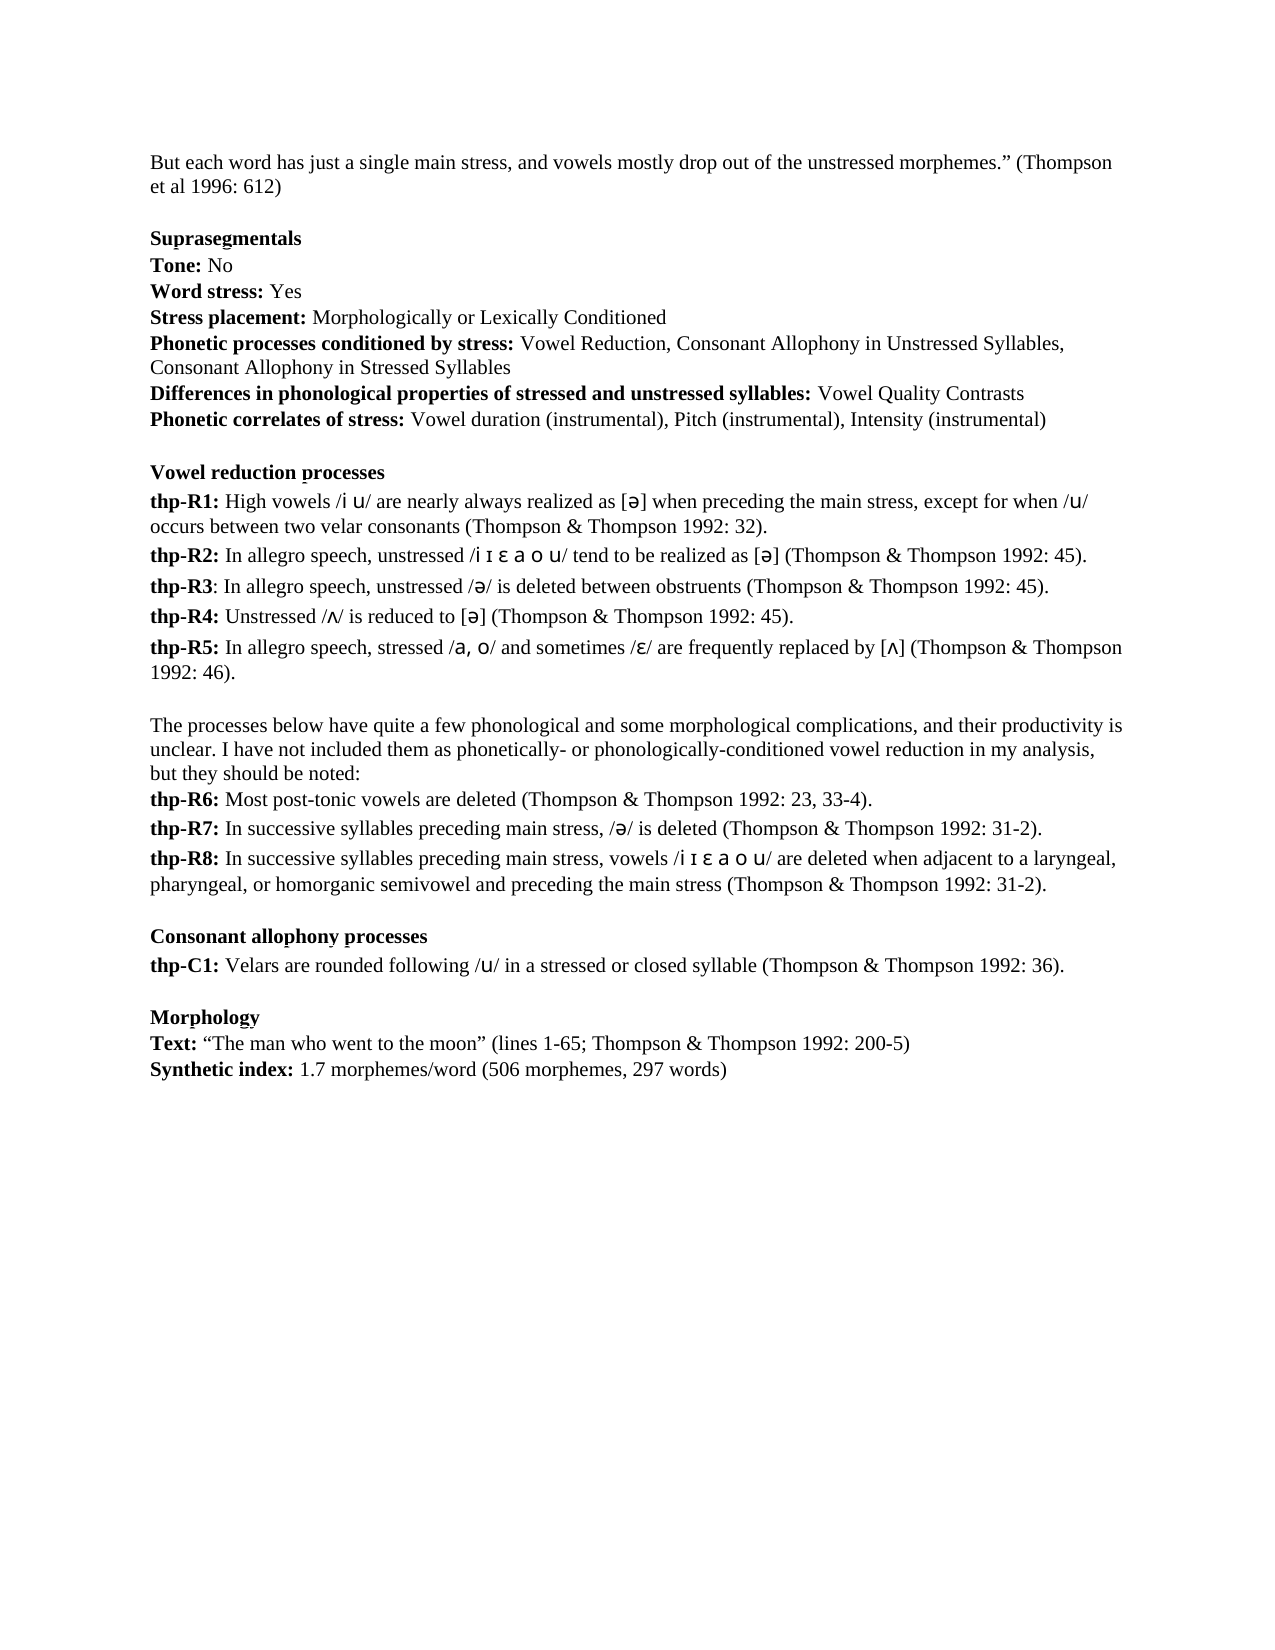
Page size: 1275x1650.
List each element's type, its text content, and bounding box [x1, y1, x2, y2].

text Phonetic correlates of stress: Vowel duration (instrumental), Pitch (instrumental), Intensity (instrumental) [150, 407, 1125, 431]
text thp-R6: Most post-tonic vowels are deleted (Thompson & Thompson 1992: 23, 33-4). [150, 787, 1125, 811]
text Synthetic index: 1.7 morphemes/word (506 morphemes, 297 words) [150, 1057, 1125, 1081]
text thp-R4: Unstressed /ʌ/ is reduced to [ə] (Thompson & Thompson 1992: 45). [150, 601, 1125, 630]
text Text: “The man who went to the moon” (lines 1-65; Thompson & Thompson 1992: 200-5) [150, 1031, 1125, 1055]
text Stress placement: Morphologically or Lexically Conditioned [150, 305, 1125, 329]
text Vowel reduction processes [150, 459, 1125, 484]
text thp-R8: In successive syllables preceding main stress, vowels /i ɪ ɛ a o u/ are deleted when adjacent to a laryngeal, pharyngeal, or homorganic semivowel and preceding the main stress (Thompson & Thompson 1992: 31-2). [150, 843, 1125, 896]
text thp-R1: High vowels /i u/ are nearly always realized as [ə] when preceding the main stress, except for when /u/ occurs between two velar consonants (Thompson & Thompson 1992: 32). [150, 486, 1125, 538]
text thp-R3: In allegro speech, unstressed /ə/ is deleted between obstruents (Thompson & Thompson 1992: 45). [150, 571, 1125, 599]
text Phonetic processes conditioned by stress: Vowel Reduction, Consonant Allophony in Unstressed Syllables, Consonant Allophony in Stressed Syllables [150, 331, 1125, 379]
text But each word has just a single main stress, and vowels mostly drop out of the unstressed morphemes.” (Thompson et al 1996: 612) [150, 150, 1125, 198]
text Suprasegmentals [150, 226, 1125, 250]
text thp-R2: In allegro speech, unstressed /i ɪ ɛ a o u/ tend to be realized as [ə] (Thompson & Thompson 1992: 45). [150, 540, 1125, 569]
text The processes below have quite a few phonological and some morphological complications, and their productivity is unclear. I have not included them as phonetically- or phonologically-conditioned vowel reduction in my analysis, but they should be noted: [150, 713, 1125, 785]
text thp-R7: In successive syllables preceding main stress, /ə/ is deleted (Thompson & Thompson 1992: 31-2). [150, 813, 1125, 841]
text Tone: No [150, 252, 1125, 277]
text Morphology [150, 1005, 1125, 1029]
text Differences in phonological properties of stressed and unstressed syllables: Vowel Quality Contrasts [150, 381, 1125, 405]
text Word stress: Yes [150, 279, 1125, 303]
text Consonant allophony processes [150, 924, 1125, 948]
text thp-R5: In allegro speech, stressed /a, o/ and sometimes /ɛ/ are frequently replaced by [ʌ] (Thompson & Thompson 1992: 46). [150, 632, 1125, 684]
text thp-C1: Velars are rounded following /u/ in a stressed or closed syllable (Thompson & Thompson 1992: 36). [150, 950, 1125, 979]
